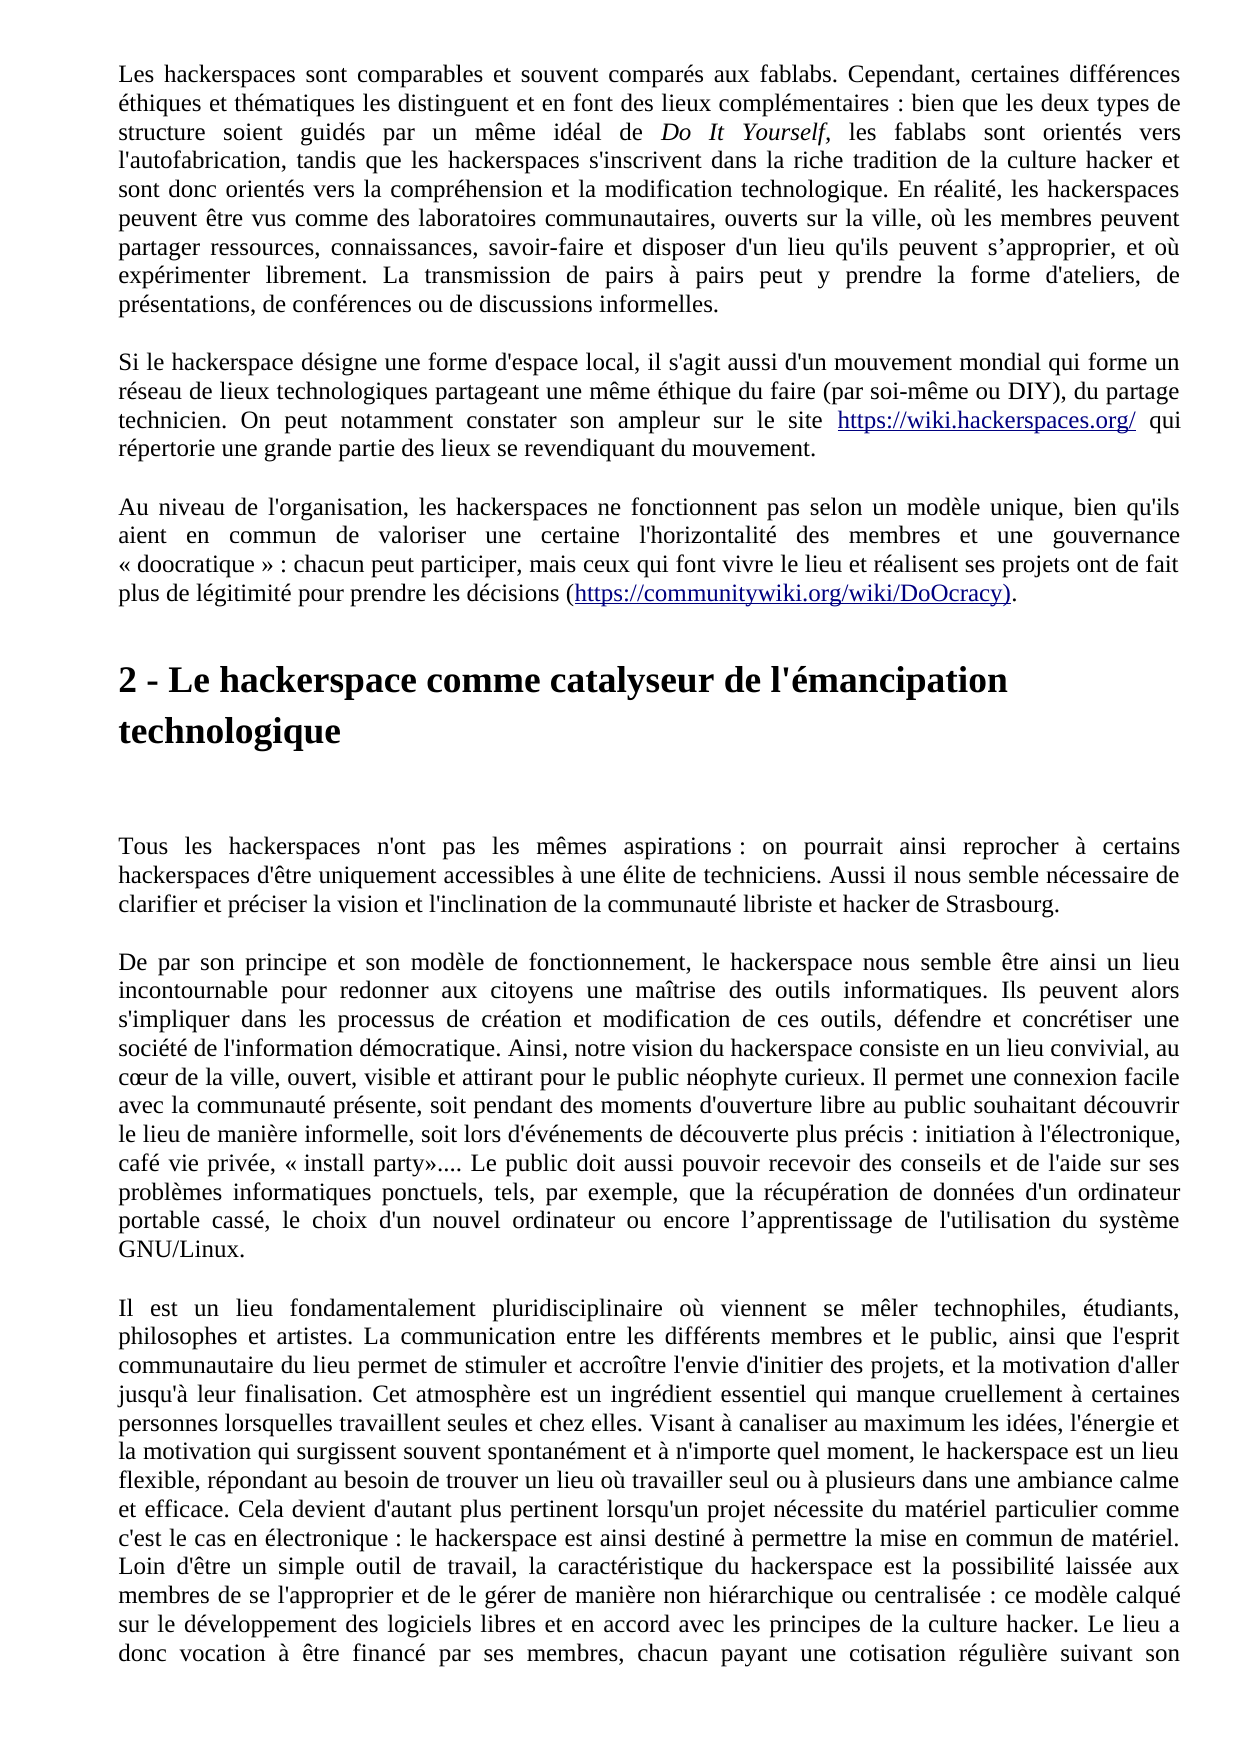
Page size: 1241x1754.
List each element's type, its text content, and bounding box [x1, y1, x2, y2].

text Au niveau de l'organisation, les hackerspaces ne fonctionnent pas selon un modèle unique, bien qu'ils aient en commun de valoriser une certaine l'horizontalité des membres et une gouvernance « doocratique » : chacun peut participer, mais ceux qui font vivre le lieu et réalisent ses projets ont de fait plus de légitimité pour prendre les décisions (https://communitywiki.org/wiki/DoOcracy). [118, 492, 1181, 607]
subtitle 2 - Le hackerspace comme catalyseur de l'émancipation technologique [118, 657, 1181, 752]
text De par son principe et son modèle de fonctionnement, le hackerspace nous semble être ainsi un lieu incontournable pour redonner aux citoyens une maîtrise des outils informatiques. Ils peuvent alors s'impliquer dans les processus de création et modification de ces outils, défendre et concrétiser une société de l'information démocratique. Ainsi, notre vision du hackerspace consiste en un lieu convivial, au cœur de la ville, ouvert, visible et attirant pour le public néophyte curieux. Il permet une connexion facile avec la communauté présente, soit pendant des moments d'ouverture libre au public souhaitant découvrir le lieu de manière informelle, soit lors d'événements de découverte plus précis : initiation à l'électronique, café vie privée, « install party».... Le public doit aussi pouvoir recevoir des conseils et de l'aide sur ses problèmes informatiques ponctuels, tels, par exemple, que la récupération de données d'un ordinateur portable cassé, le choix d'un nouvel ordinateur ou encore l’apprentissage de l'utilisation du système GNU/Linux. [118, 947, 1181, 1263]
text Les hackerspaces sont comparables et souvent comparés aux fablabs. Cependant, certaines différences éthiques et thématiques les distinguent et en font des lieux complémentaires : bien que les deux types de structure soient guidés par un même idéal de Do It Yourself, les fablabs sont orientés vers l'autofabrication, tandis que les hackerspaces s'inscrivent dans la riche tradition de la culture hacker et sont donc orientés vers la compréhension et la modification technologique. En réalité, les hackerspaces peuvent être vus comme des laboratoires communautaires, ouverts sur la ville, où les membres peuvent partager ressources, connaissances, savoir-faire et disposer d'un lieu qu'ils peuvent s’approprier, et où expérimenter librement. La transmission de pairs à pairs peut y prendre la forme d'ateliers, de présentations, de conférences ou de discussions informelles. [118, 59, 1181, 318]
text Tous les hackerspaces n'ont pas les mêmes aspirations : on pourrait ainsi reprocher à certains hackerspaces d'être uniquement accessibles à une élite de techniciens. Aussi il nous semble nécessaire de clarifier et préciser la vision et l'inclination de la communauté libriste et hacker de Strasbourg. [118, 831, 1181, 917]
text Il est un lieu fondamentalement pluridisciplinaire où viennent se mêler technophiles, étudiants, philosophes et artistes. La communication entre les différents membres et le public, ainsi que l'esprit communautaire du lieu permet de stimuler et accroître l'envie d'initier des projets, et la motivation d'aller jusqu'à leur finalisation. Cet atmosphère est un ingrédient essentiel qui manque cruellement à certaines personnes lorsquelles travaillent seules et chez elles. Visant à canaliser au maximum les idées, l'énergie et la motivation qui surgissent souvent spontanément et à n'importe quel moment, le hackerspace est un lieu flexible, répondant au besoin de trouver un lieu où travailler seul ou à plusieurs dans une ambiance calme et efficace. Cela devient d'autant plus pertinent lorsqu'un projet nécessite du matériel particulier comme c'est le cas en électronique : le hackerspace est ainsi destiné à permettre la mise en commun de matériel. Loin d'être un simple outil de travail, la caractéristique du hackerspace est la possibilité laissée aux membres de se l'approprier et de le gérer de manière non hiérarchique ou centralisée : ce modèle calqué sur le développement des logiciels libres et en accord avec les principes de la culture hacker. Le lieu a donc vocation à être financé par ses membres, chacun payant une cotisation régulière suivant son [118, 1293, 1181, 1666]
text Si le hackerspace désigne une forme d'espace local, il s'agit aussi d'un mouvement mondial qui forme un réseau de lieux technologiques partageant une même éthique du faire (par soi-même ou DIY), du partage technicien. On peut notamment constater son ampleur sur le site https://wiki.hackerspaces.org/ qui répertorie une grande partie des lieux se revendiquant du mouvement. [118, 347, 1181, 462]
